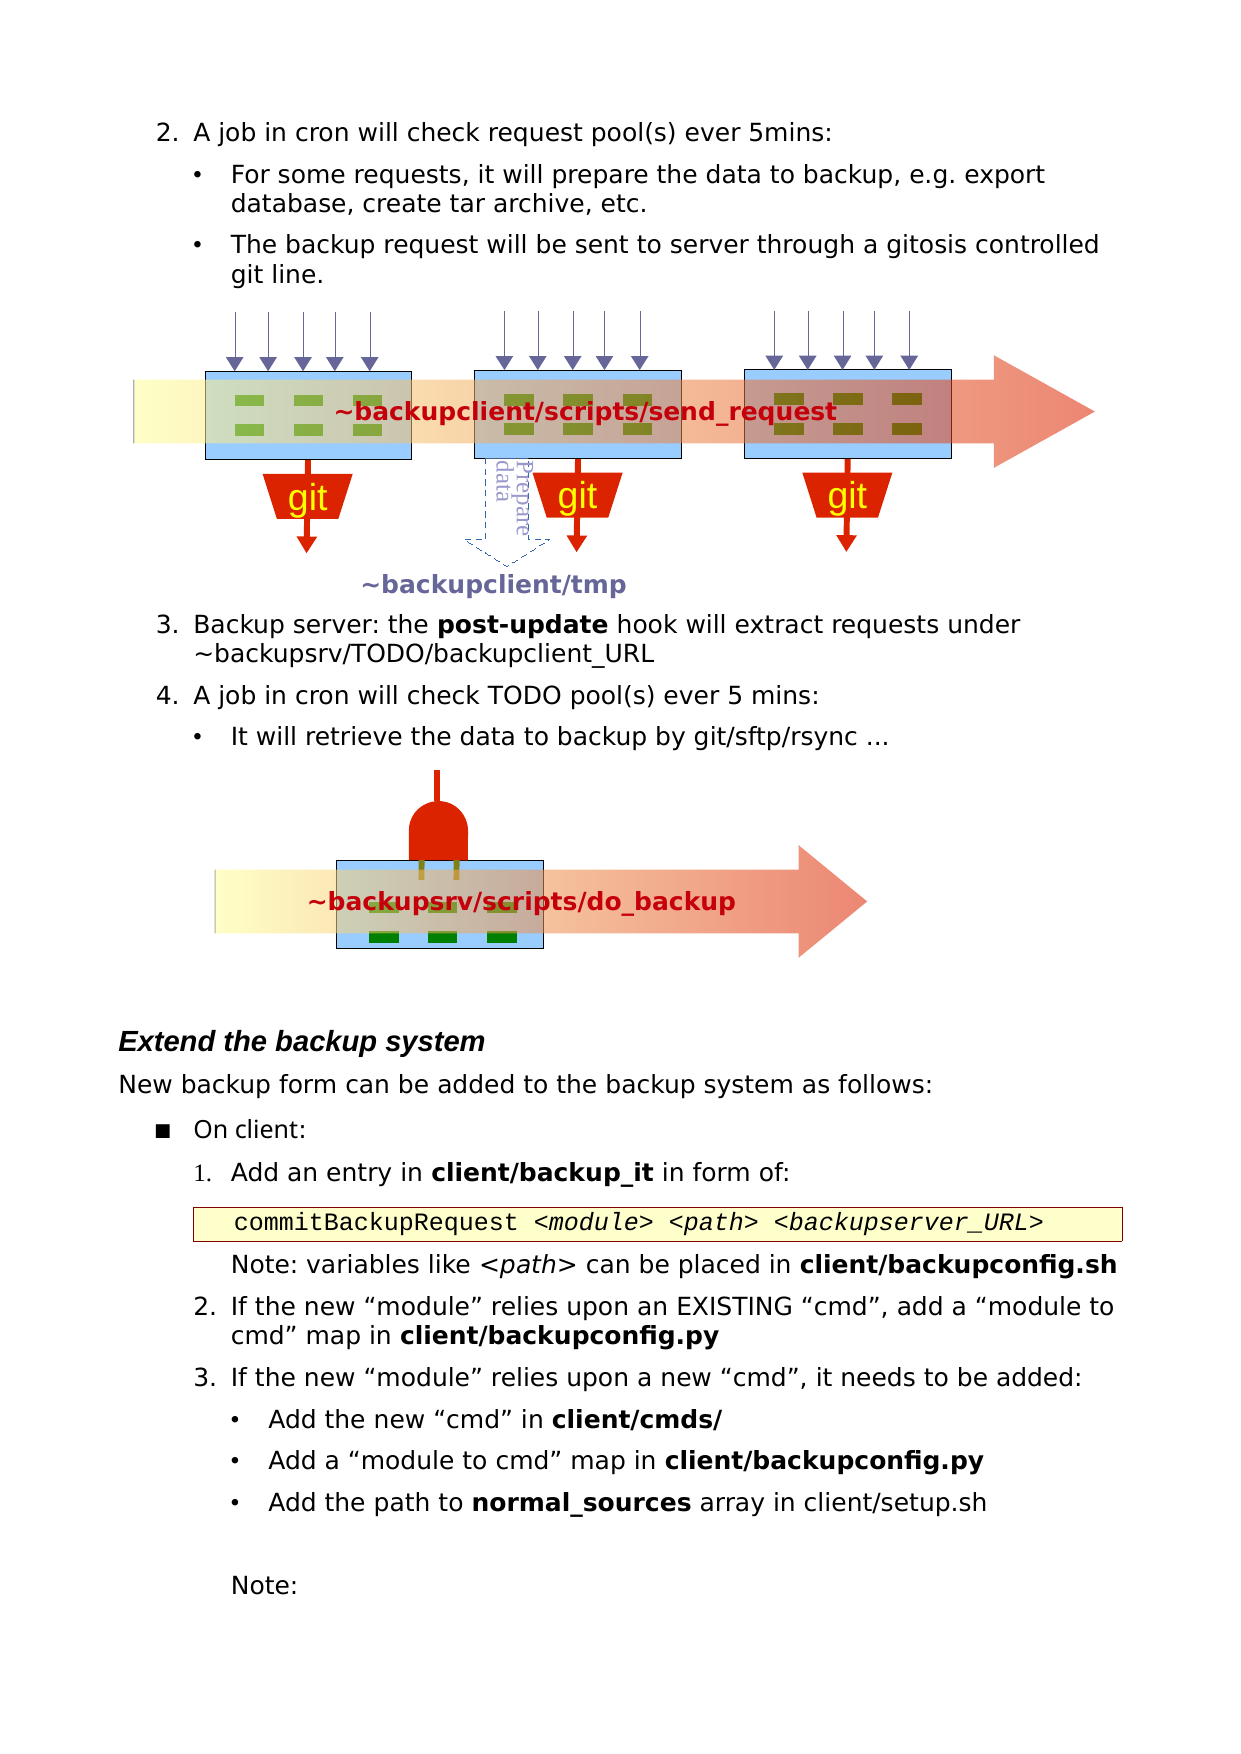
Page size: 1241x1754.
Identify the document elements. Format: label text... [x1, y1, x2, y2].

list If the new “module” relies upon an EXISTING “cmd”, add a “module to cmd” map in client/backupconfig.py [193, 1292, 1122, 1351]
list Add a “module to cmd” map in client/backupconfig.py [231, 1447, 1122, 1476]
list For some requests, it will prepare the data to backup, e.g. export database, create tar archive, etc. [193, 160, 1122, 218]
text New backup form can be added to the backup system as follows: [118, 1070, 1122, 1099]
list The backup request will be sent to server through a gitosis controlled git line. [193, 231, 1122, 289]
list A job in cron will check TODO pool(s) ever 5 mins: [156, 681, 1122, 710]
list Add an entry in client/backup_it in form of: [193, 1158, 1122, 1188]
list If the new “module” relies upon a new “cmd”, it needs to be added: [193, 1363, 1122, 1392]
list On client: [156, 1112, 1122, 1146]
list Note: variables like <path> can be placed in client/backupconfig.sh [193, 1251, 1122, 1280]
list Note: [193, 1572, 1122, 1601]
list Backup server: the post-update hook will extract requests under ~backupsrv/TODO/backupclient_URL [156, 301, 1122, 668]
list Add the path to normal_sources array in client/setup.sh [231, 1488, 1122, 1517]
list A job in cron will check request pool(s) ever 5mins: [156, 118, 1122, 147]
list Add the new “cmd” in client/cmds/ [231, 1405, 1122, 1434]
list commitBackupRequest <module> <path> <backupserver_URL> [194, 1208, 1122, 1241]
subtitle Extend the backup system [118, 1024, 1122, 1058]
list It will retrieve the data to backup by git/sftp/rsync ... [193, 722, 1122, 752]
